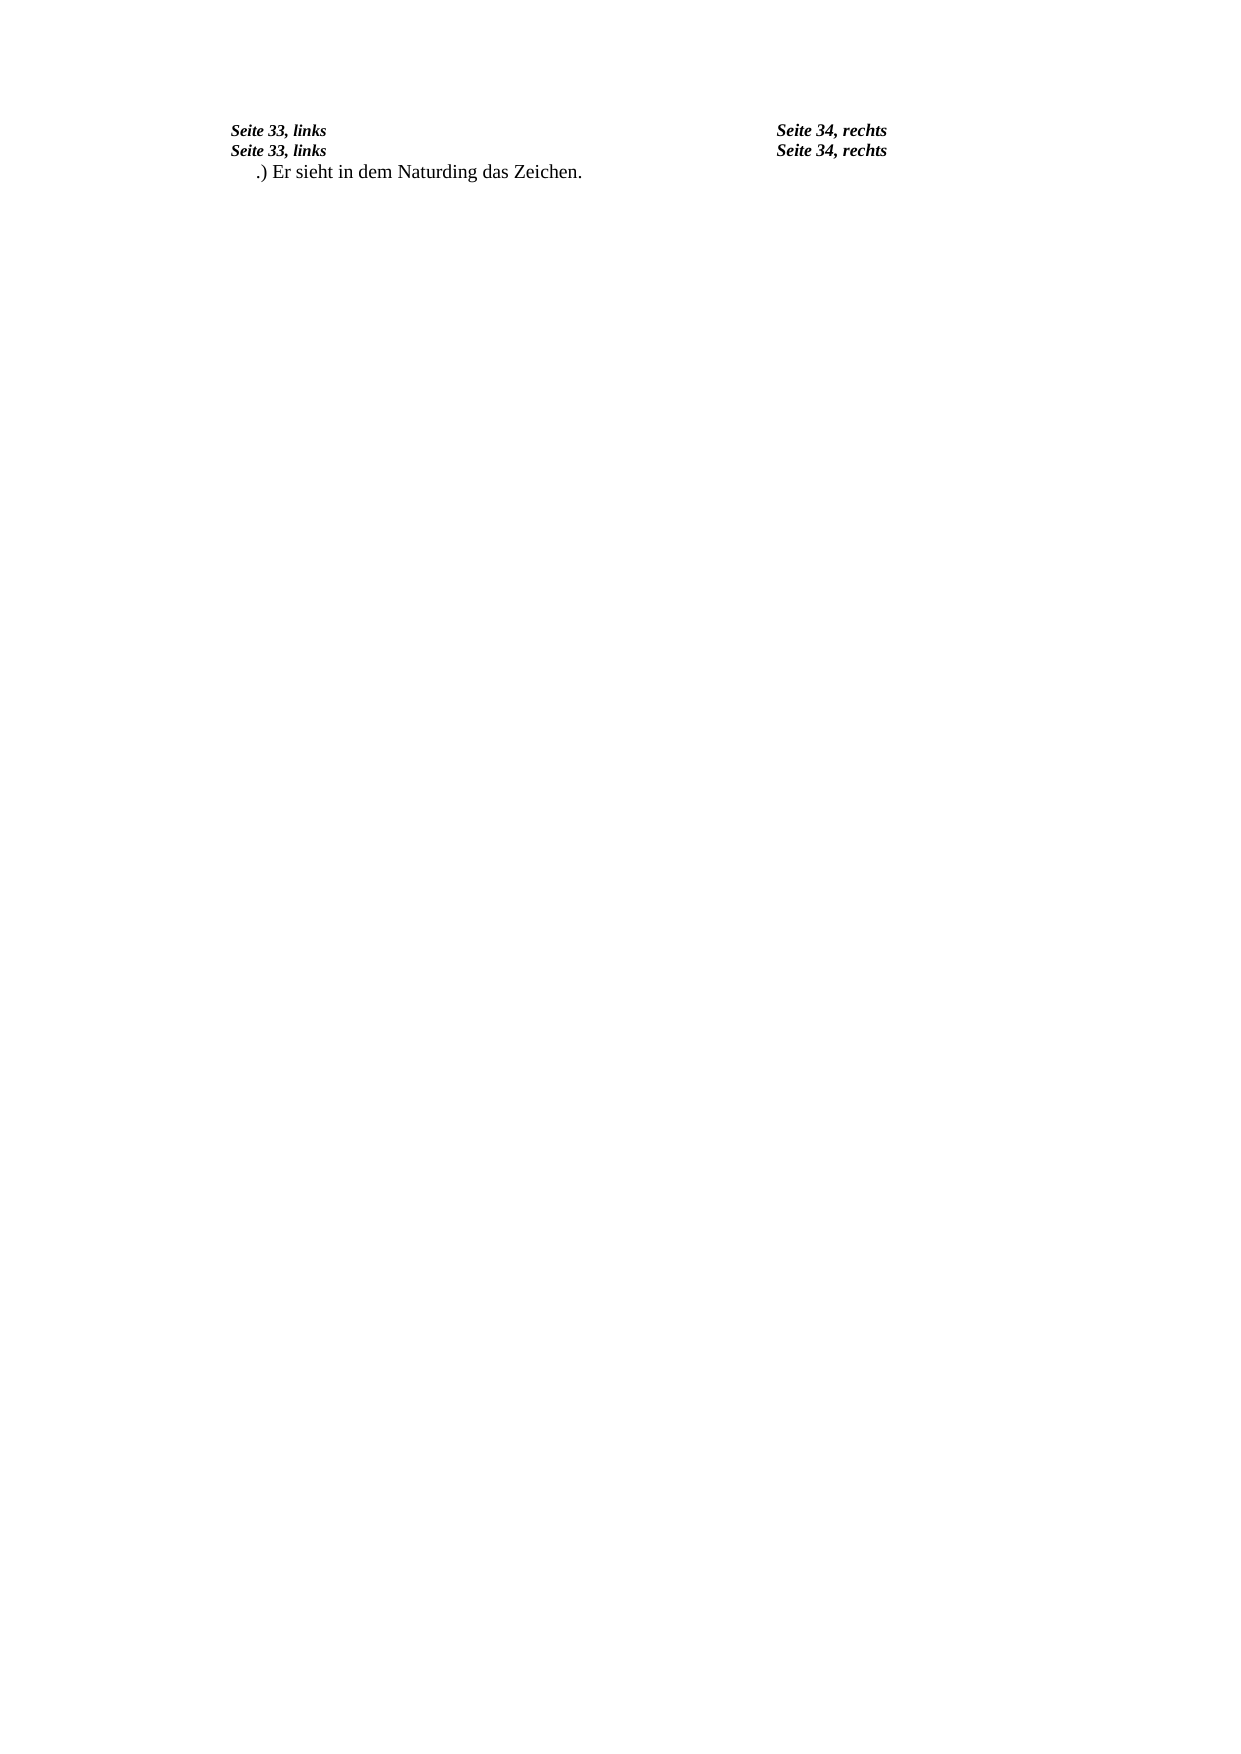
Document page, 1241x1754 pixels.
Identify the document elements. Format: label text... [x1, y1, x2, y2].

text .) Er sieht in dem Naturding das Zeichen. [231, 160, 609, 183]
